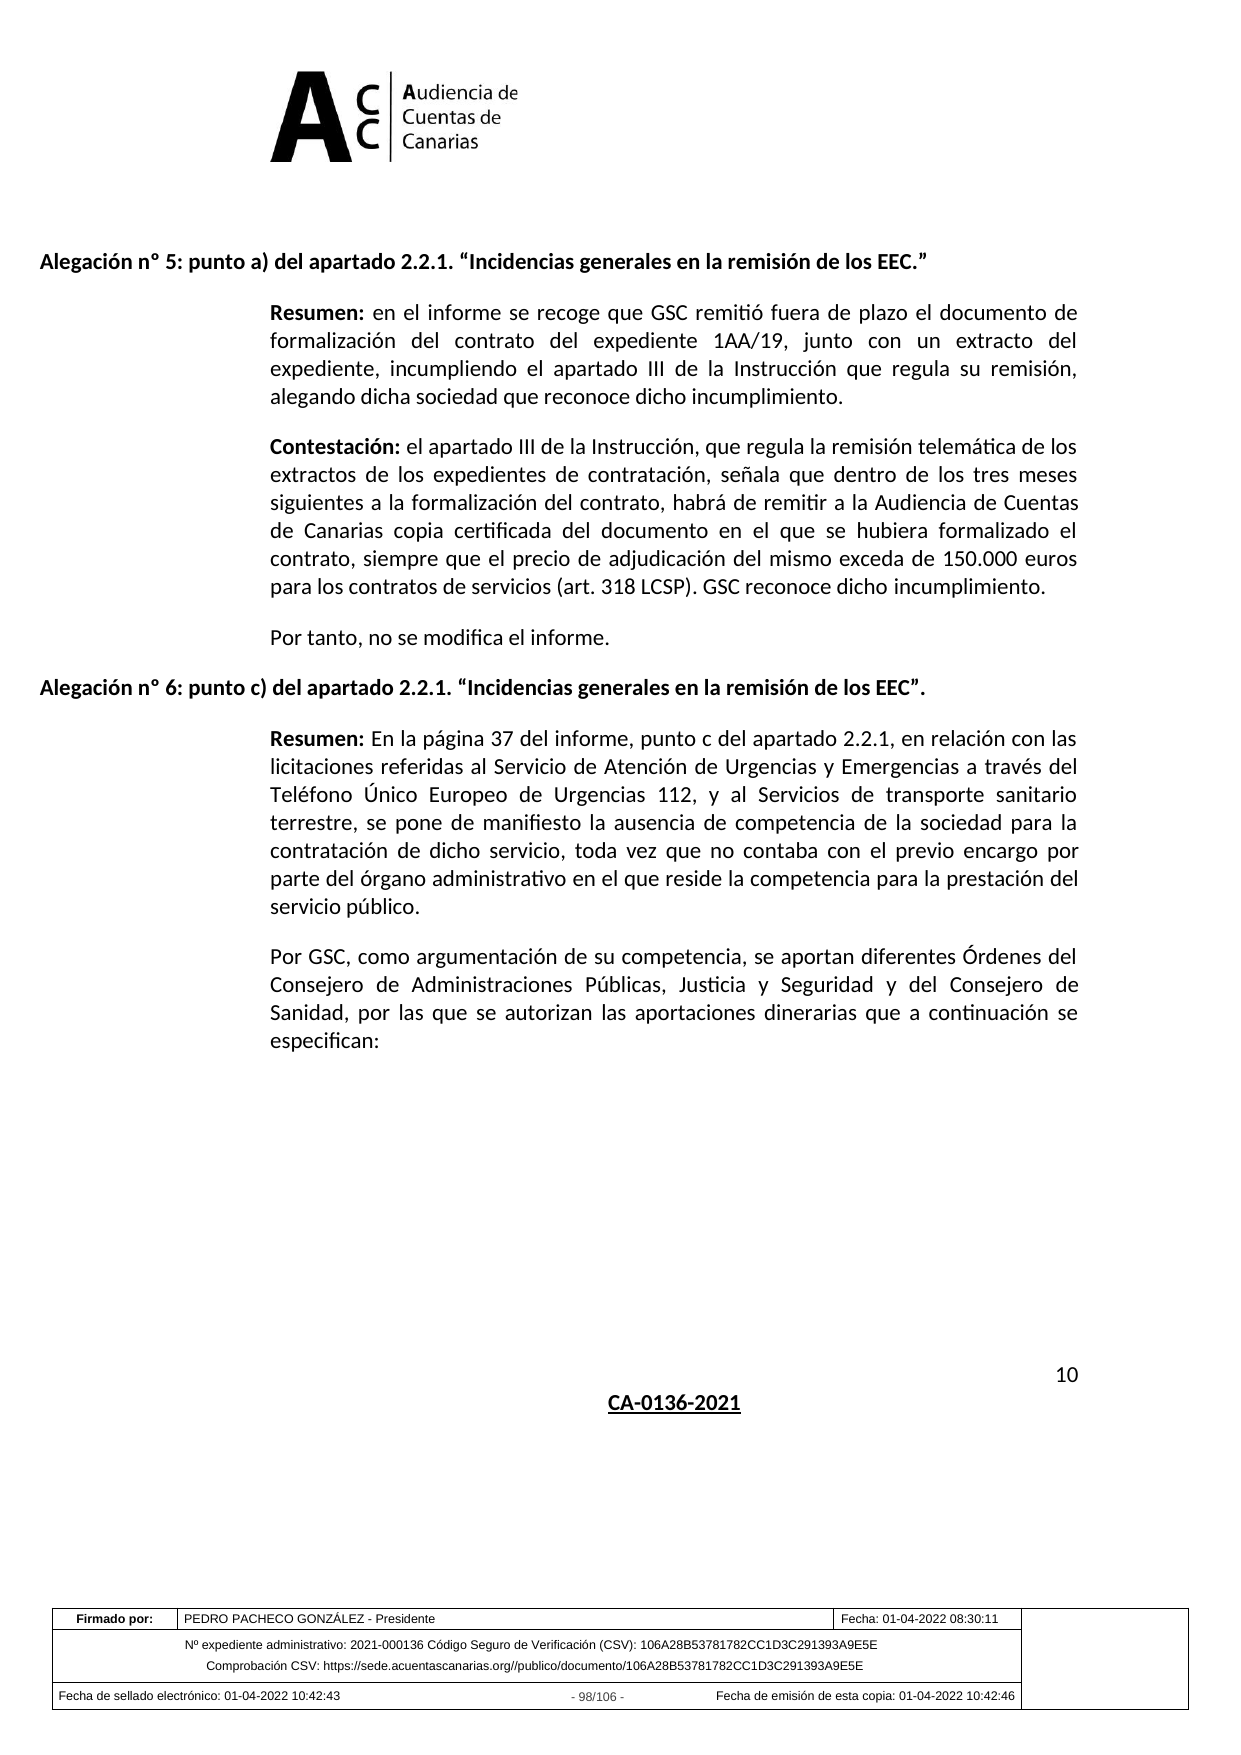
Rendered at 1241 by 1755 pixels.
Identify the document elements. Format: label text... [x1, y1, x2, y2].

text Por tanto, no se modifica el informe. [270, 623, 1201, 651]
subtitle Alegación nº 5: punto a) del apartado 2.2.1. “Incidencias generales en la remisión de los EEC.” [39, 247, 1078, 276]
text Resumen: en el informe se recoge que GSC remitió fuera de plazo el documento de formalización del contrato del expediente 1AA/19, junto con un extracto del expediente, incumpliendo el apartado III de la Instrucción que regula su remisión, alegando dicha sociedad que reconoce dicho incumplimiento. [270, 298, 1079, 410]
text Por GSC, como argumentación de su competencia, se aportan diferentes Órdenes del Consejero de Administraciones Públicas, Justicia y Seguridad y del Consejero de Sanidad, por las que se autorizan las aportaciones dinerarias que a continuación se especifican: [270, 942, 1079, 1054]
text Resumen: En la página 37 del informe, punto c del apartado 2.2.1, en relación con las licitaciones referidas al Servicio de Atención de Urgencias y Emergencias a través del Teléfono Único Europeo de Urgencias 112, y al Servicios de transporte sanitario terrestre, se pone de manifiesto la ausencia de competencia de la sociedad para la contratación de dicho servicio, toda vez que no contaba con el previo encargo por parte del órgano administrativo en el que reside la competencia para la prestación del servicio público. [270, 724, 1079, 920]
subtitle Alegación nº 6: punto c) del apartado 2.2.1. “Incidencias generales en la remisión de los EEC”. [39, 673, 1078, 701]
text Contestación: el apartado III de la Instrucción, que regula la remisión telemática de los extractos de los expedientes de contratación, señala que dentro de los tres meses siguientes a la formalización del contrato, habrá de remitir a la Audiencia de Cuentas de Canarias copia certificada del documento en el que se hubiera formalizado el contrato, siempre que el precio de adjudicación del mismo exceda de 150.000 euros para los contratos de servicios (art. 318 LCSP). GSC reconoce dicho incumplimiento. [270, 432, 1079, 601]
